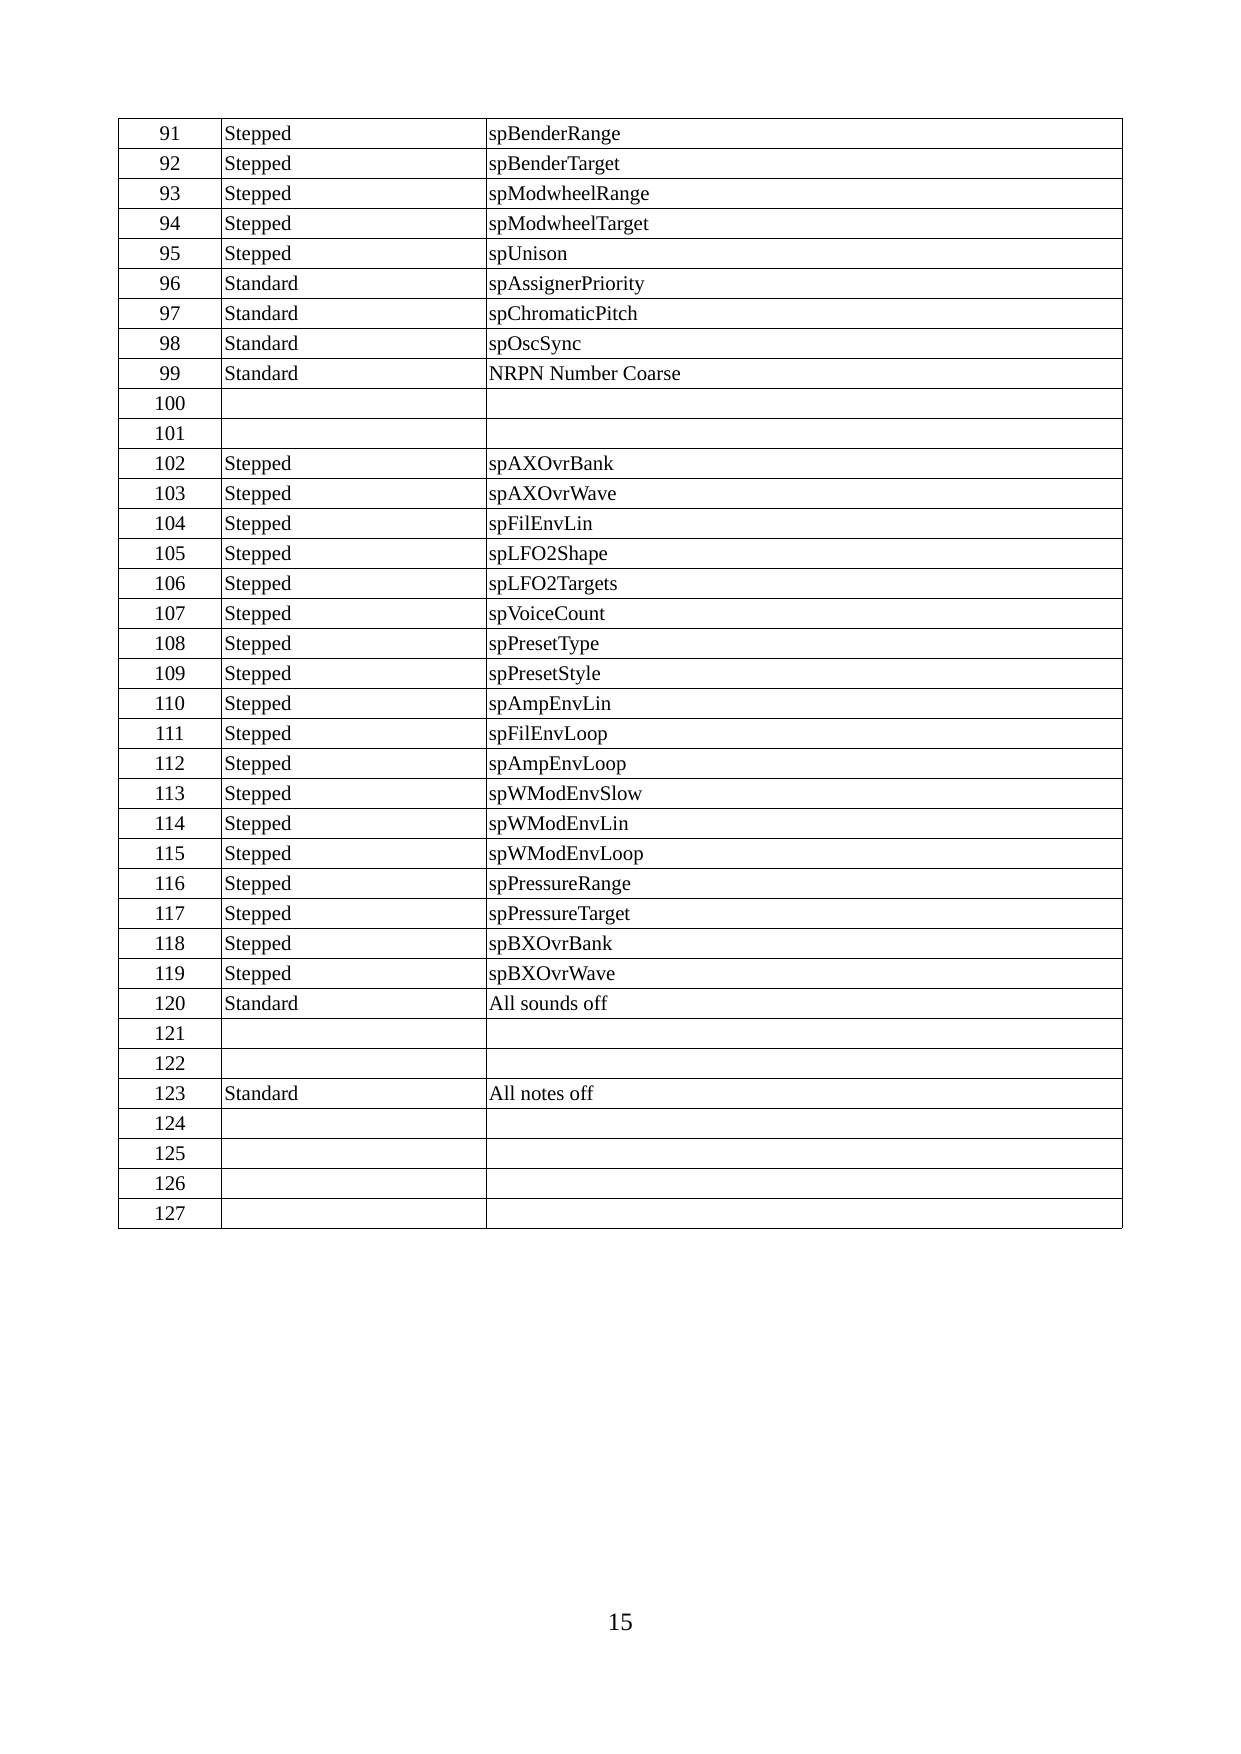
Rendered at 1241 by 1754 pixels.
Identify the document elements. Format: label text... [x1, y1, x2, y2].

table_cell [487, 1019, 1122, 1048]
table_cell 104 [119, 509, 221, 538]
table_cell spBXOvrBank [487, 929, 1122, 958]
table_cell Stepped [222, 539, 486, 568]
table_cell spModwheelTarget [487, 209, 1122, 238]
table_cell spVoiceCount [487, 599, 1122, 628]
table_cell Stepped [222, 869, 486, 898]
table_cell 123 [119, 1079, 221, 1108]
table_cell All sounds off [487, 989, 1122, 1018]
table_cell [487, 1109, 1122, 1138]
table_cell [487, 1049, 1122, 1078]
table_cell Standard [222, 299, 486, 328]
table_cell Stepped [222, 509, 486, 538]
table_cell 110 [119, 689, 221, 718]
table_cell [487, 1199, 1122, 1228]
table_cell spAmpEnvLin [487, 689, 1122, 718]
table_cell Stepped [222, 839, 486, 868]
table_cell 113 [119, 779, 221, 808]
table_cell 106 [119, 569, 221, 598]
table_cell 125 [119, 1139, 221, 1168]
table_cell spLFO2Targets [487, 569, 1122, 598]
table_cell spBenderRange [487, 119, 1122, 148]
table_cell [222, 1109, 486, 1138]
table_cell 97 [119, 299, 221, 328]
table_cell Stepped [222, 959, 486, 988]
table_cell spAmpEnvLoop [487, 749, 1122, 778]
table_cell spWModEnvLoop [487, 839, 1122, 868]
table_cell Stepped [222, 629, 486, 658]
table_cell Stepped [222, 689, 486, 718]
table_cell [222, 389, 486, 418]
table_cell Standard [222, 989, 486, 1018]
table_cell Stepped [222, 479, 486, 508]
table_cell spBXOvrWave [487, 959, 1122, 988]
table_cell [222, 419, 486, 448]
table_cell All notes off [487, 1079, 1122, 1108]
table_cell spFilEnvLin [487, 509, 1122, 538]
table_cell [222, 1169, 486, 1198]
table_cell Stepped [222, 179, 486, 208]
table_cell Stepped [222, 449, 486, 478]
table_cell 102 [119, 449, 221, 478]
table_cell Stepped [222, 779, 486, 808]
table_cell Stepped [222, 239, 486, 268]
table_cell Standard [222, 359, 486, 388]
table_cell spOscSync [487, 329, 1122, 358]
table_cell spModwheelRange [487, 179, 1122, 208]
table_cell spUnison [487, 239, 1122, 268]
table_cell [222, 1139, 486, 1168]
table_cell spPressureRange [487, 869, 1122, 898]
table_cell [487, 389, 1122, 418]
table_cell Stepped [222, 569, 486, 598]
table_cell 127 [119, 1199, 221, 1228]
table_cell 121 [119, 1019, 221, 1048]
table_cell Stepped [222, 929, 486, 958]
table_cell Stepped [222, 749, 486, 778]
table_cell Stepped [222, 899, 486, 928]
table_cell spFilEnvLoop [487, 719, 1122, 748]
table_cell Stepped [222, 209, 486, 238]
table_cell 114 [119, 809, 221, 838]
table_cell spBenderTarget [487, 149, 1122, 178]
table_cell 122 [119, 1049, 221, 1078]
table_cell [222, 1199, 486, 1228]
table_cell [487, 1139, 1122, 1168]
table_cell NRPN Number Coarse [487, 359, 1122, 388]
table_cell Stepped [222, 659, 486, 688]
table_cell 95 [119, 239, 221, 268]
table_cell [222, 1019, 486, 1048]
table_cell Standard [222, 329, 486, 358]
table_cell Stepped [222, 149, 486, 178]
table_cell Stepped [222, 809, 486, 838]
table_cell Stepped [222, 719, 486, 748]
table_cell 93 [119, 179, 221, 208]
table_cell 96 [119, 269, 221, 298]
table_cell 109 [119, 659, 221, 688]
table_cell Stepped [222, 599, 486, 628]
table_cell 111 [119, 719, 221, 748]
table_cell 126 [119, 1169, 221, 1198]
table_cell Standard [222, 1079, 486, 1108]
table_cell 91 [119, 119, 221, 148]
table_cell 118 [119, 929, 221, 958]
table_cell spWModEnvSlow [487, 779, 1122, 808]
table_cell [487, 1169, 1122, 1198]
table_cell spAXOvrWave [487, 479, 1122, 508]
table_cell 117 [119, 899, 221, 928]
table_cell 92 [119, 149, 221, 178]
table_cell spWModEnvLin [487, 809, 1122, 838]
table_cell 101 [119, 419, 221, 448]
table_cell 116 [119, 869, 221, 898]
table_cell spAXOvrBank [487, 449, 1122, 478]
table_cell 112 [119, 749, 221, 778]
table_cell spLFO2Shape [487, 539, 1122, 568]
table_cell Standard [222, 269, 486, 298]
table_cell 94 [119, 209, 221, 238]
table_cell spPresetStyle [487, 659, 1122, 688]
table_cell 120 [119, 989, 221, 1018]
table_cell 119 [119, 959, 221, 988]
table_cell 105 [119, 539, 221, 568]
table_cell Stepped [222, 119, 486, 148]
table_cell [222, 1049, 486, 1078]
table_cell [487, 419, 1122, 448]
table_cell 99 [119, 359, 221, 388]
table_cell 103 [119, 479, 221, 508]
table_cell spChromaticPitch [487, 299, 1122, 328]
table_cell 108 [119, 629, 221, 658]
table_cell 100 [119, 389, 221, 418]
table_cell spPressureTarget [487, 899, 1122, 928]
table_cell 115 [119, 839, 221, 868]
table_cell 124 [119, 1109, 221, 1138]
table_cell 107 [119, 599, 221, 628]
table_cell 98 [119, 329, 221, 358]
table_cell spAssignerPriority [487, 269, 1122, 298]
table_cell spPresetType [487, 629, 1122, 658]
